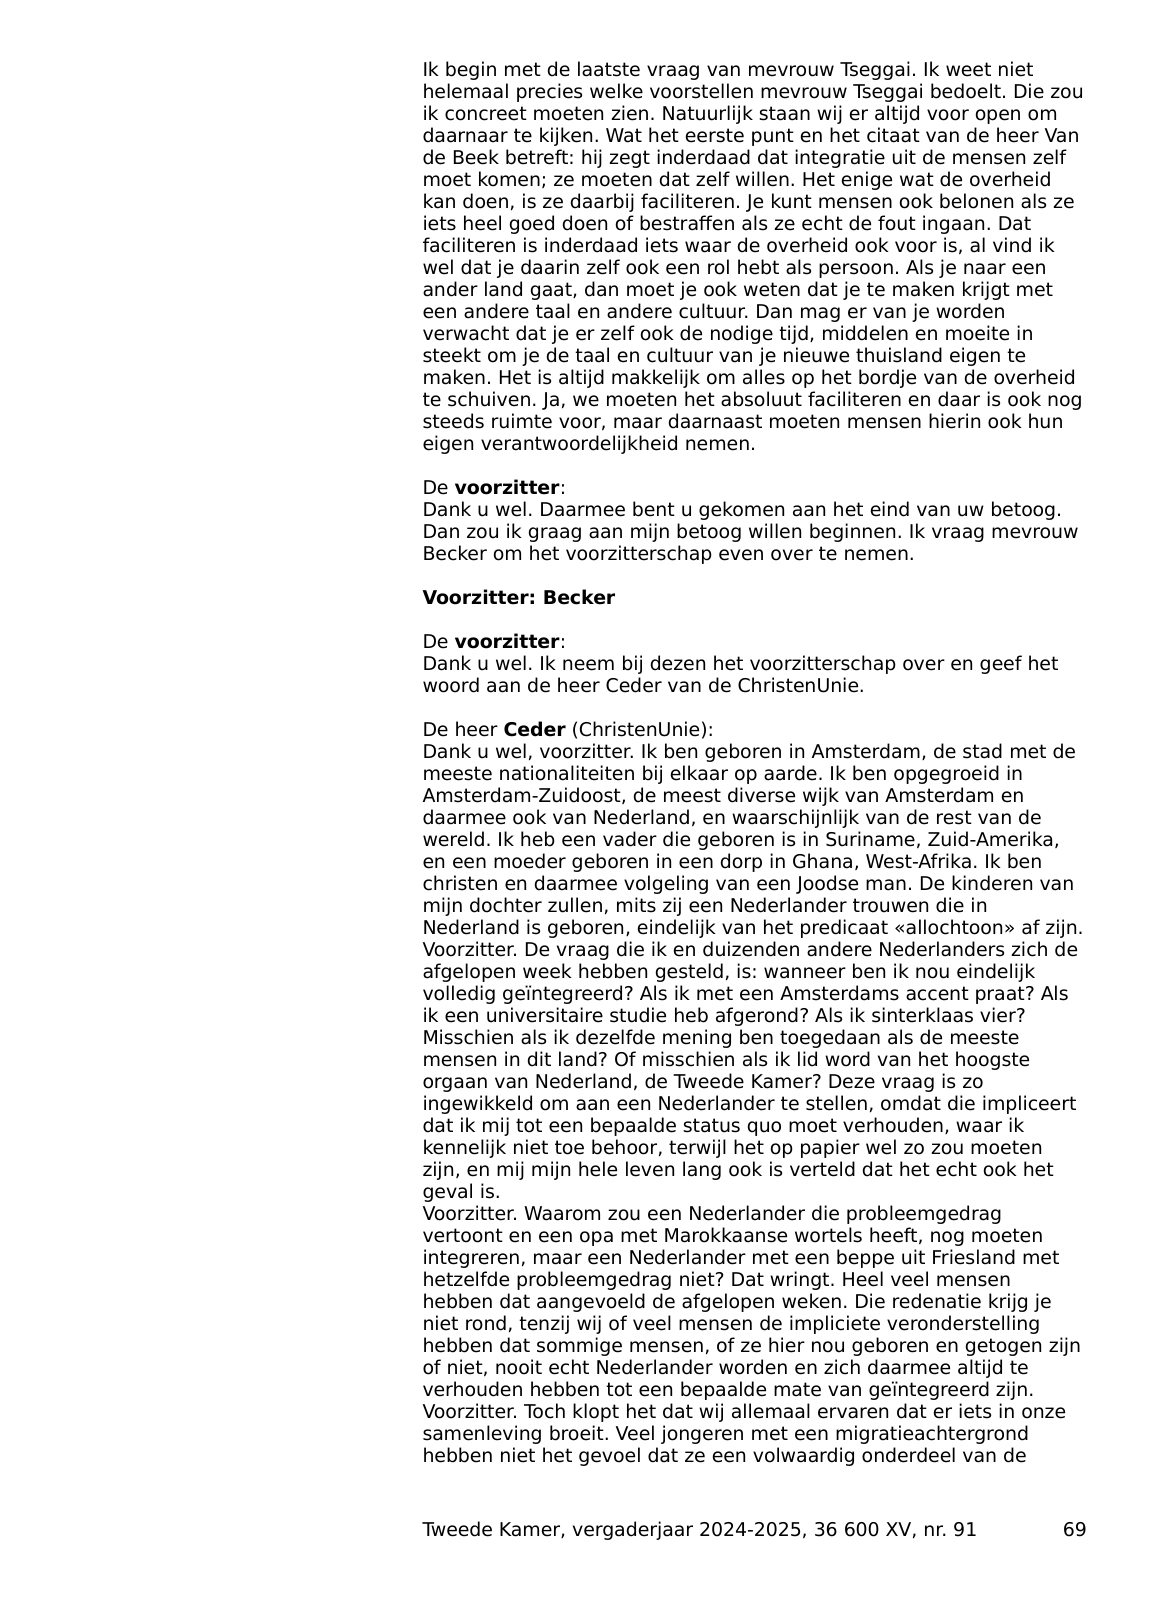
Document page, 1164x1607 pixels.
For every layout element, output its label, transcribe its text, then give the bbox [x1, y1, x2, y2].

text Voorzitter. Waarom zou een Nederlander die probleemgedrag vertoont en een opa met Marokkaanse wortels heeft, nog moeten integreren, maar een Nederlander met een beppe uit Friesland met hetzelfde probleemgedrag niet? Dat wringt. Heel veel mensen hebben dat aangevoeld de afgelopen weken. Die redenatie krijg je niet rond, tenzij wij of veel mensen de impliciete veronderstelling hebben dat sommige mensen, of ze hier nou geboren en getogen zijn of niet, nooit echt Nederlander worden en zich daarmee altijd te verhouden hebben tot een bepaalde mate van geïntegreerd zijn. [422, 1203, 1087, 1401]
text Voorzitter. De vraag die ik en duizenden andere Nederlanders zich de afgelopen week hebben gesteld, is: wanneer ben ik nou eindelijk volledig geïntegreerd? Als ik met een Amsterdams accent praat? Als ik een universitaire studie heb afgerond? Als ik sinterklaas vier? Misschien als ik dezelfde mening ben toegedaan als de meeste mensen in dit land? Of misschien als ik lid word van het hoogste orgaan van Nederland, de Tweede Kamer? Deze vraag is zo ingewikkeld om aan een Nederlander te stellen, omdat die impliceert dat ik mij tot een bepaalde status quo moet verhouden, waar ik kennelijk niet toe behoor, terwijl het op papier wel zo zou moeten zijn, en mij mijn hele leven lang ook is verteld dat het echt ook het geval is. [422, 939, 1087, 1203]
text De voorzitter: [422, 631, 1087, 653]
text Dank u wel. Ik neem bij dezen het voorzitterschap over en geef het woord aan de heer Ceder van de ChristenUnie. [422, 653, 1087, 697]
text Dank u wel. Daarmee bent u gekomen aan het eind van uw betoog. Dan zou ik graag aan mijn betoog willen beginnen. Ik vraag mevrouw Becker om het voorzitterschap even over te nemen. [422, 499, 1087, 565]
text Voorzitter. Toch klopt het dat wij allemaal ervaren dat er iets in onze samenleving broeit. Veel jongeren met een migratieachtergrond hebben niet het gevoel dat ze een volwaardig onderdeel van de [422, 1401, 1087, 1467]
text Ik begin met de laatste vraag van mevrouw Tseggai. Ik weet niet helemaal precies welke voorstellen mevrouw Tseggai bedoelt. Die zou ik concreet moeten zien. Natuurlijk staan wij er altijd voor open om daarnaar te kijken. Wat het eerste punt en het citaat van de heer Van de Beek betreft: hij zegt inderdaad dat integratie uit de mensen zelf moet komen; ze moeten dat zelf willen. Het enige wat de overheid kan doen, is ze daarbij faciliteren. Je kunt mensen ook belonen als ze iets heel goed doen of bestraffen als ze echt de fout ingaan. Dat faciliteren is inderdaad iets waar de overheid ook voor is, al vind ik wel dat je daarin zelf ook een rol hebt als persoon. Als je naar een ander land gaat, dan moet je ook weten dat je te maken krijgt met een andere taal en andere cultuur. Dan mag er van je worden verwacht dat je er zelf ook de nodige tijd, middelen en moeite in steekt om je de taal en cultuur van je nieuwe thuisland eigen te maken. Het is altijd makkelijk om alles op het bordje van de overheid te schuiven. Ja, we moeten het absoluut faciliteren en daar is ook nog steeds ruimte voor, maar daarnaast moeten mensen hierin ook hun eigen verantwoordelijkheid nemen. [422, 59, 1087, 455]
subtitle Voorzitter: Becker [422, 587, 1087, 609]
text De voorzitter: [422, 477, 1087, 499]
text De heer Ceder (ChristenUnie): [422, 719, 1087, 741]
text Dank u wel, voorzitter. Ik ben geboren in Amsterdam, de stad met de meeste nationaliteiten bij elkaar op aarde. Ik ben opgegroeid in Amsterdam-Zuidoost, de meest diverse wijk van Amsterdam en daarmee ook van Nederland, en waarschijnlijk van de rest van de wereld. Ik heb een vader die geboren is in Suriname, Zuid-Amerika, en een moeder geboren in een dorp in Ghana, West-Afrika. Ik ben christen en daarmee volgeling van een Joodse man. De kinderen van mijn dochter zullen, mits zij een Nederlander trouwen die in Nederland is geboren, eindelijk van het predicaat «allochtoon» af zijn. [422, 741, 1087, 939]
